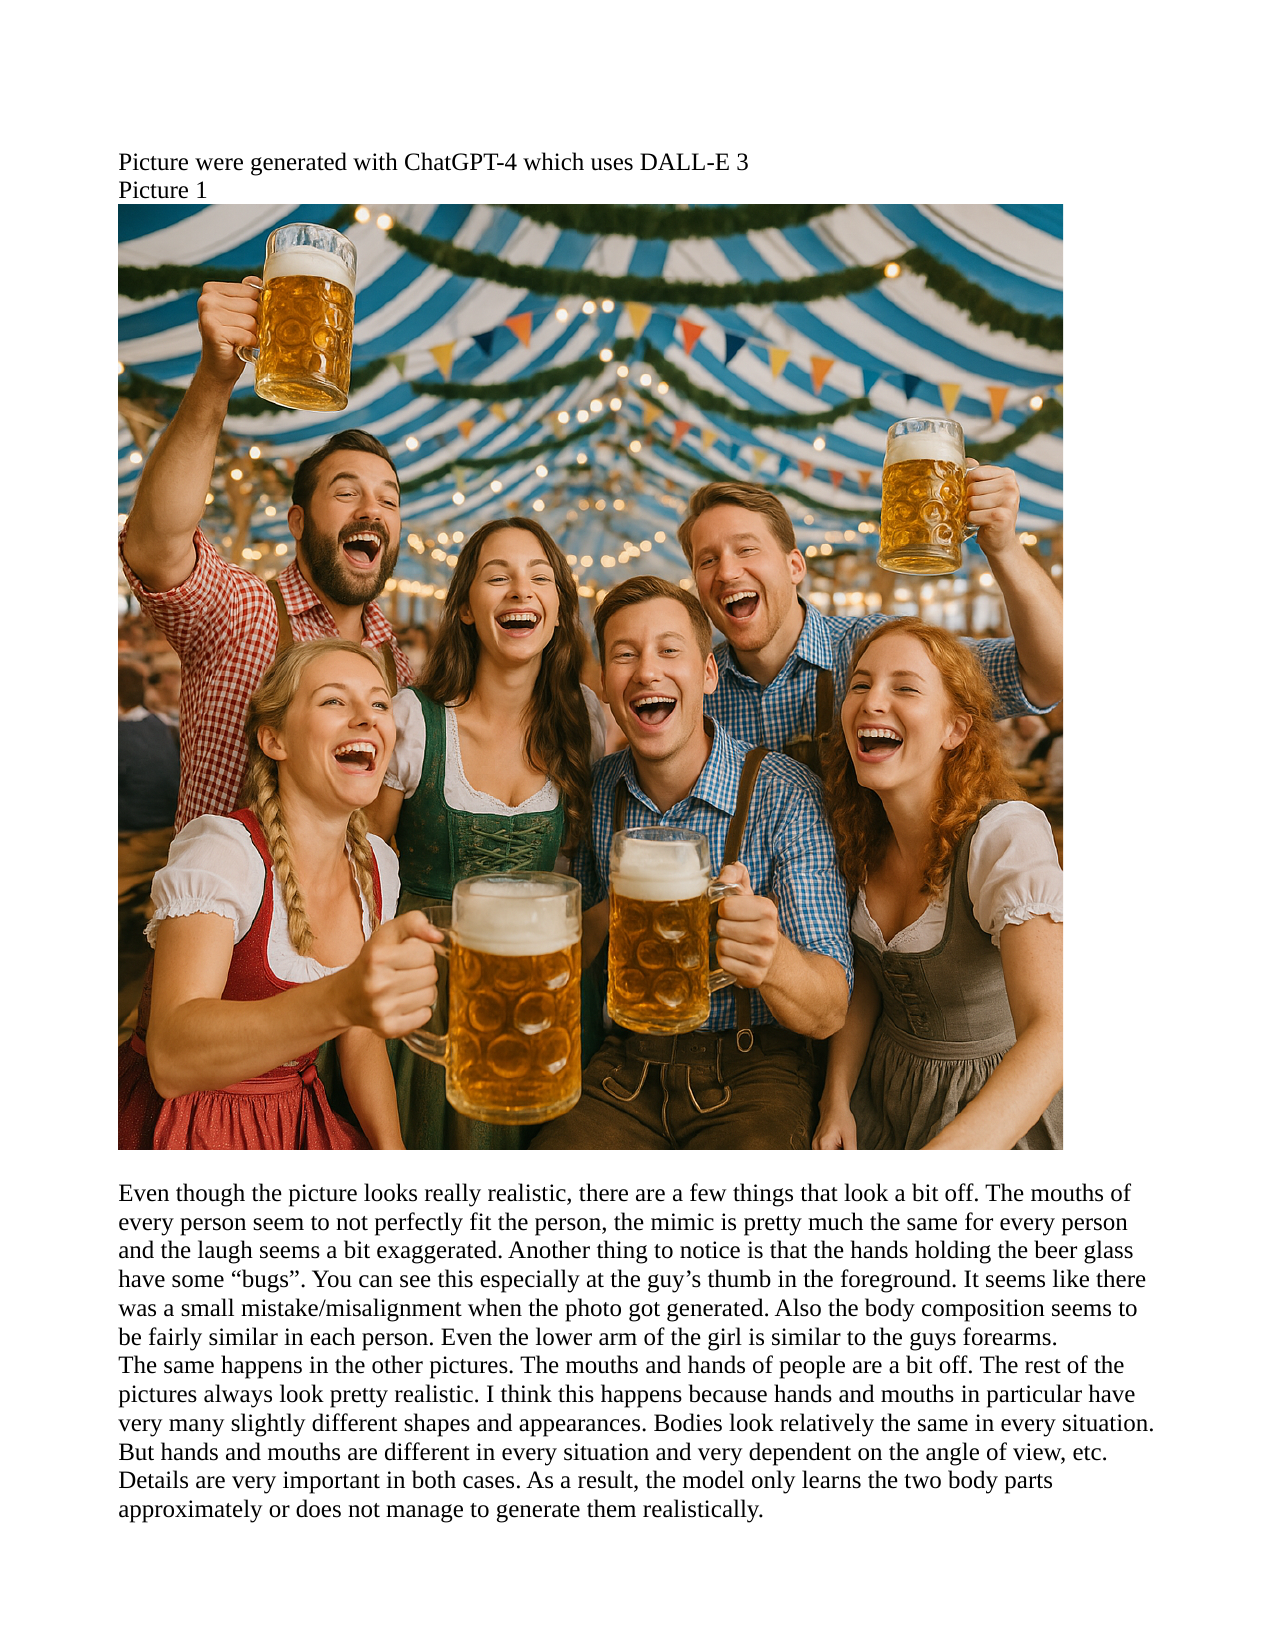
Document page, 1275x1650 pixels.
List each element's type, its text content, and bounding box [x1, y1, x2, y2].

text Picture 1 [118, 176, 1157, 1149]
text Even though the picture looks really realistic, there are a few things that look a bit off. The mouths of every person seem to not perfectly fit the person, the mimic is pretty much the same for every person and the laugh seems a bit exaggerated. Another thing to notice is that the hands holding the beer glass have some “bugs”. You can see this especially at the guy’s thumb in the foreground. It seems like there was a small mistake/misalignment when the photo got generated. Also the body composition seems to be fairly similar in each person. Even the lower arm of the girl is similar to the guys forearms. [118, 1178, 1157, 1351]
text Picture were generated with ChatGPT-4 which uses DALL-E 3 [118, 147, 1157, 176]
text The same happens in the other pictures. The mouths and hands of people are a bit off. The rest of the pictures always look pretty realistic. I think this happens because hands and mouths in particular have very many slightly different shapes and appearances. Bodies look relatively the same in every situation. But hands and mouths are different in every situation and very dependent on the angle of view, etc. Details are very important in both cases. As a result, the model only learns the two body parts approximately or does not manage to generate them realistically. [118, 1351, 1157, 1523]
